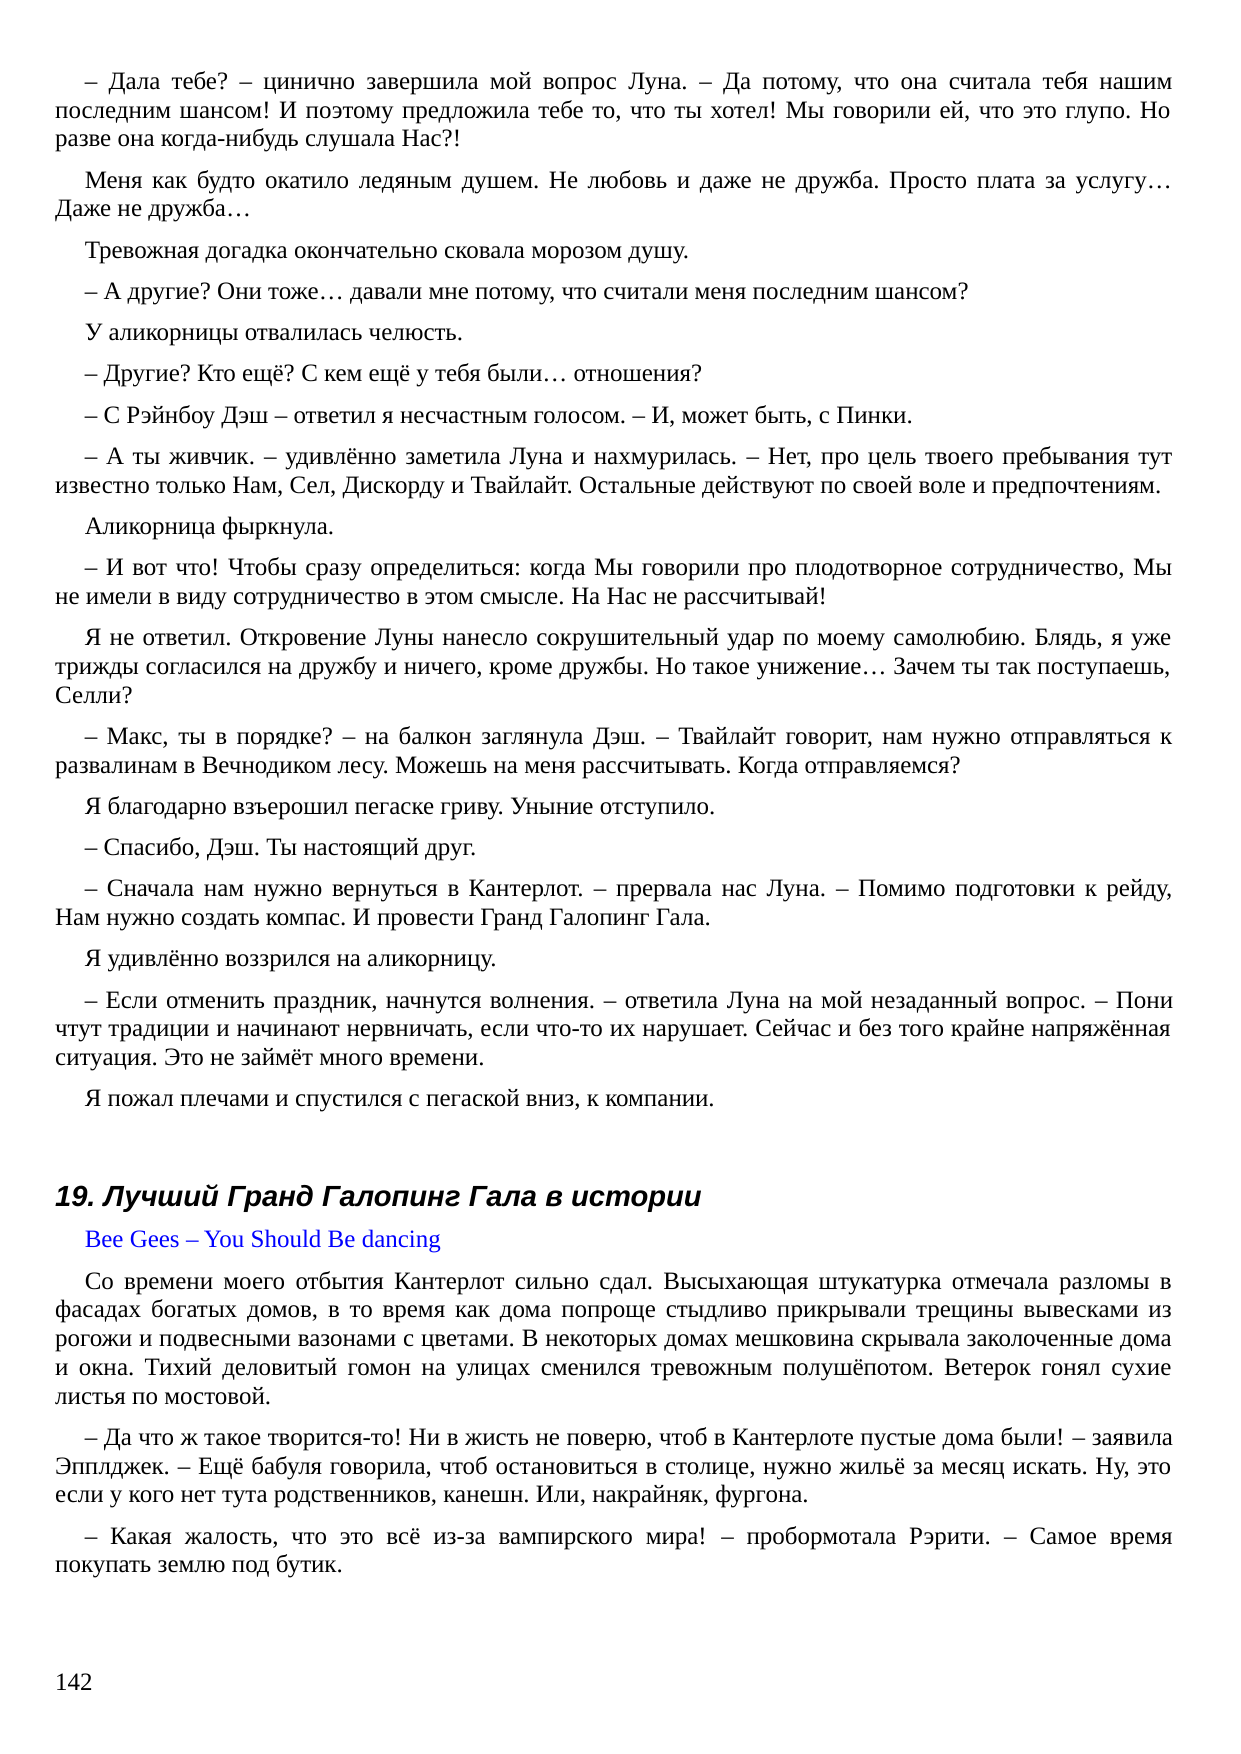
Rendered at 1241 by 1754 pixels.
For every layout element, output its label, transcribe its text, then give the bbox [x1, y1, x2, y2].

text – И вот что! Чтобы сразу определиться: когда Мы говорили про плодотворное сотрудничество, Мы не имели в виду сотрудничество в этом смысле. На Нас не рассчитывай! [55, 552, 1173, 610]
text – С Рэйнбоу Дэш – ответил я несчастным голосом. – И, может быть, с Пинки. [55, 400, 1173, 428]
subtitle 19. Лучший Гранд Галопинг Гала в истории [55, 1178, 1173, 1212]
text Я не ответил. Откровение Луны нанесло сокрушительный удар по моему самолюбию. Блядь, я уже трижды согласился на дружбу и ничего, кроме дружбы. Но такое унижение… Зачем ты так поступаешь, Селли? [55, 622, 1173, 708]
text – Если отменить праздник, начнутся волнения. – ответила Луна на мой незаданный вопрос. – Пони чтут традиции и начинают нервничать, если что-то их нарушает. Сейчас и без того крайне напряжённая ситуация. Это не займёт много времени. [55, 985, 1173, 1071]
text – А другие? Они тоже… давали мне потому, что считали меня последним шансом? [55, 276, 1173, 305]
text Bee Gees – You Should Be dancing [55, 1224, 1173, 1253]
text – Да что ж такое творится-то! Ни в жисть не поверю, чтоб в Кантерлоте пустые дома были! – заявила Эпплджек. – Ещё бабуля говорила, чтоб остановиться в столице, нужно жильё за месяц искать. Ну, это если у кого нет тута родственников, канешн. Или, накрайняк, фургона. [55, 1422, 1173, 1508]
text – Другие? Кто ещё? С кем ещё у тебя были… отношения? [55, 358, 1173, 387]
text Аликорница фыркнула. [55, 511, 1173, 540]
text – Спасибо, Дэш. Ты настоящий друг. [55, 832, 1173, 861]
text Меня как будто окатило ледяным душем. Не любовь и даже не дружба. Просто плата за услугу… Даже не дружба… [55, 165, 1173, 222]
text – Дала тебе? – цинично завершила мой вопрос Луна. – Да потому, что она считала тебя нашим последним шансом! И поэтому предложила тебе то, что ты хотел! Мы говорили ей, что это глупо. Но разве она когда-нибудь слушала Нас?! [55, 66, 1173, 152]
text – Сначала нам нужно вернуться в Кантерлот. – прервала нас Луна. – Помимо подготовки к рейду, Нам нужно создать компас. И провести Гранд Галопинг Гала. [55, 873, 1173, 931]
text Я пожал плечами и спустился с пегаской вниз, к компании. [55, 1083, 1173, 1112]
text – Макс, ты в порядке? – на балкон заглянула Дэш. – Твайлайт говорит, нам нужно отправляться к развалинам в Вечнодиком лесу. Можешь на меня рассчитывать. Когда отправляемся? [55, 721, 1173, 778]
text Я удивлённо воззрился на аликорницу. [55, 943, 1173, 972]
text Я благодарно взъерошил пегаске гриву. Уныние отступило. [55, 791, 1173, 820]
text – А ты живчик. – удивлённо заметила Луна и нахмурилась. – Нет, про цель твоего пребывания тут известно только Нам, Сел, Дискорду и Твайлайт. Остальные действуют по своей воле и предпочтениям. [55, 441, 1173, 498]
text – Какая жалость, что это всё из-за вампирского мира! – пробормотала Рэрити. – Самое время покупать землю под бутик. [55, 1521, 1173, 1578]
text У аликорницы отвалилась челюсть. [55, 317, 1173, 346]
text Тревожная догадка окончательно сковала морозом душу. [55, 235, 1173, 263]
text Со времени моего отбытия Кантерлот сильно сдал. Высыхающая штукатурка отмечала разломы в фасадах богатых домов, в то время как дома попроще стыдливо прикрывали трещины вывесками из рогожи и подвесными вазонами с цветами. В некоторых домах мешковина скрывала заколоченные дома и окна. Тихий деловитый гомон на улицах сменился тревожным полушёпотом. Ветерок гонял сухие листья по мостовой. [55, 1266, 1173, 1409]
